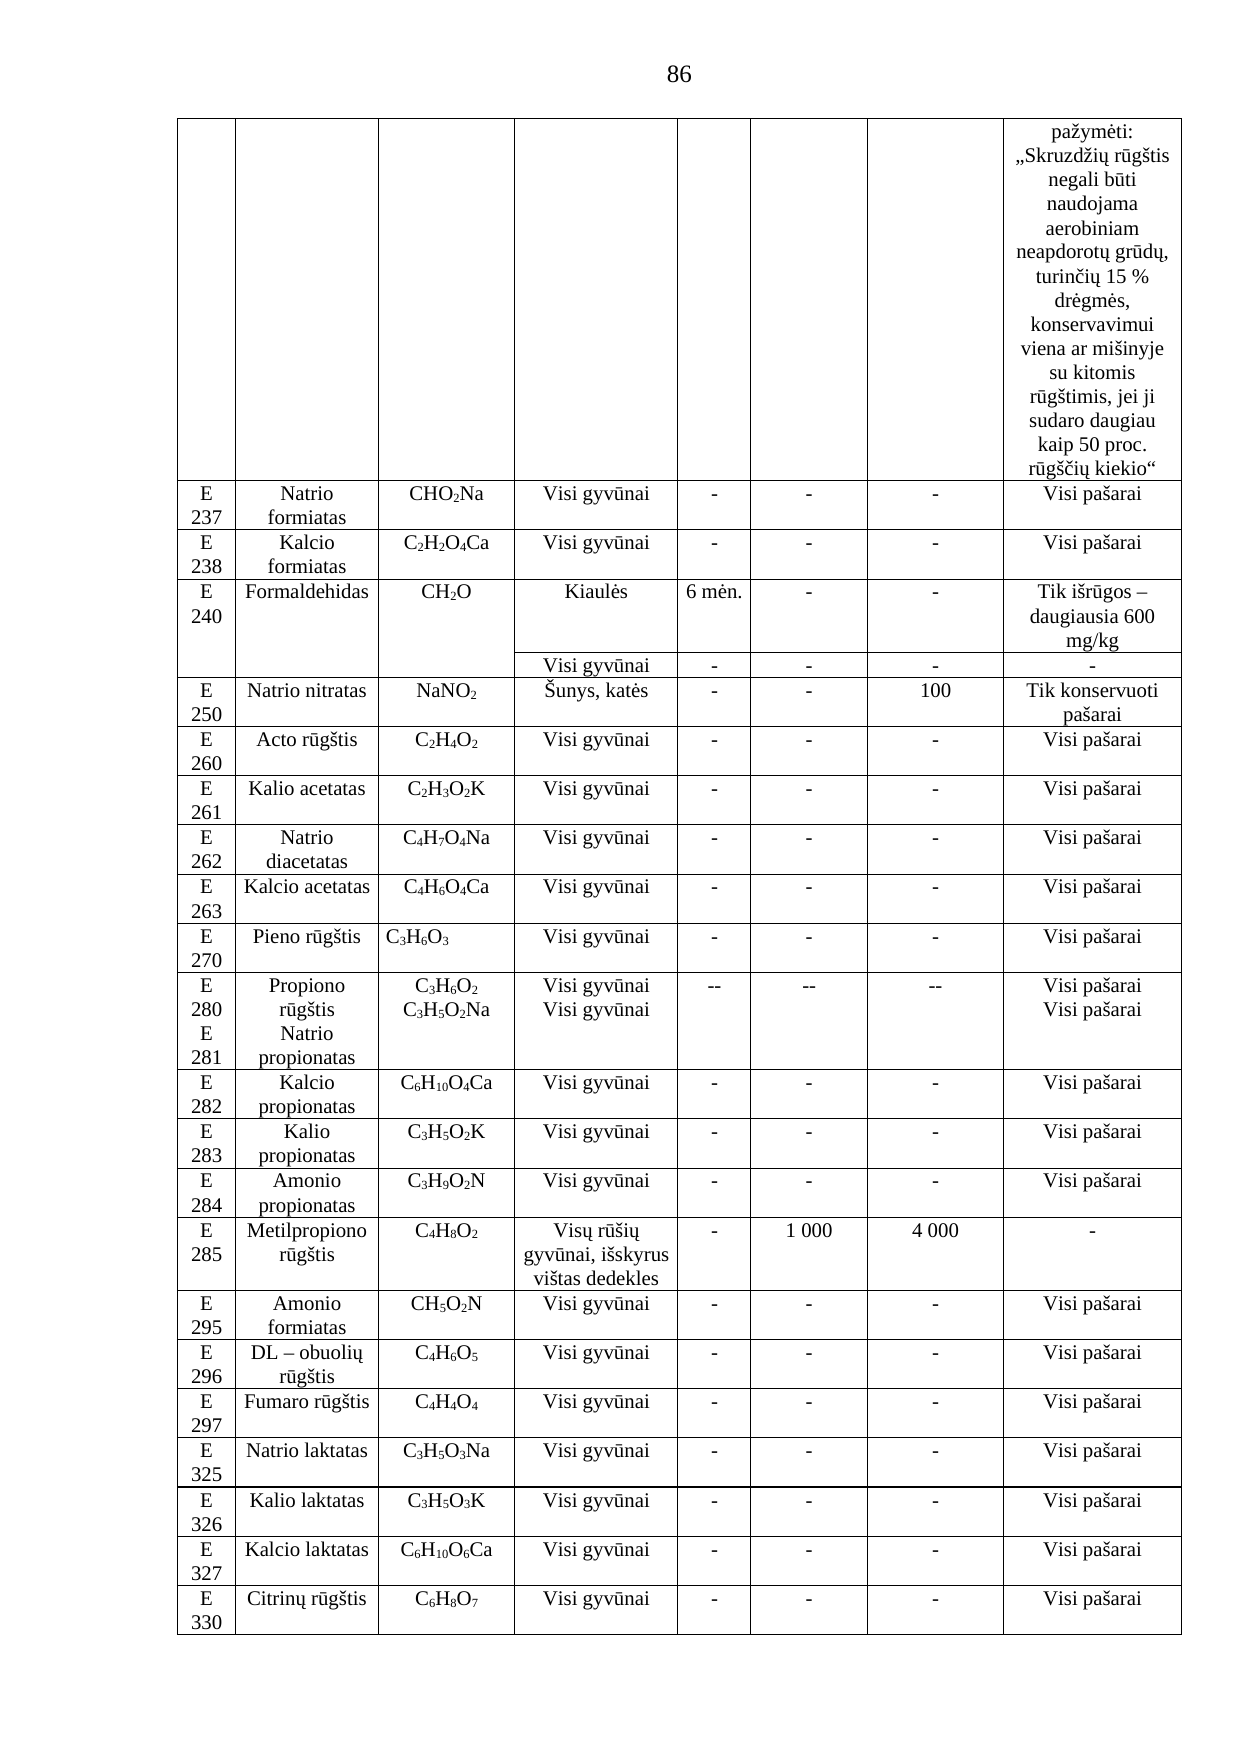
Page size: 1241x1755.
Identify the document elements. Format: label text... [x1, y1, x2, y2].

table_cell - [868, 825, 1003, 873]
table_cell C3H5O2K [379, 1119, 514, 1167]
table_cell - [751, 875, 867, 923]
table_cell - [678, 1340, 750, 1388]
table_cell - [868, 1488, 1003, 1536]
table_cell E 238 [178, 530, 235, 578]
table_cell - [751, 1586, 867, 1634]
table_cell - [751, 580, 867, 652]
table_cell C3H9O2N [379, 1169, 514, 1217]
table_cell Citrinų rūgštis [236, 1586, 378, 1634]
table_cell E 237 [178, 481, 235, 529]
table_cell - [678, 653, 750, 677]
table_cell C3H6O2 C3H5O2Na [379, 973, 514, 1069]
table_cell - [751, 1169, 867, 1217]
table_cell E 282 [178, 1070, 235, 1118]
table_cell - [751, 481, 867, 529]
table_cell C6H8O7 [379, 1586, 514, 1634]
table_cell Acto rūgštis [236, 727, 378, 775]
table_cell - [868, 727, 1003, 775]
table_cell - [751, 1488, 867, 1536]
table_cell -- [868, 973, 1003, 1069]
table_cell Visi gyvūnai [515, 653, 677, 677]
table_cell - [678, 825, 750, 873]
table_cell Visi gyvūnai Visi gyvūnai [515, 973, 677, 1069]
table_cell E 297 [178, 1389, 235, 1437]
table_cell - [868, 1070, 1003, 1118]
table_cell Kalcio formiatas [236, 530, 378, 578]
table_cell NaNO2 [379, 678, 514, 726]
table_cell C6H10O4Ca [379, 1070, 514, 1118]
table_cell Visi gyvūnai [515, 1070, 677, 1118]
table_cell C4H4O4 [379, 1389, 514, 1437]
table_cell Visi gyvūnai [515, 1537, 677, 1585]
table_cell E 270 [178, 924, 235, 972]
table_cell - [751, 776, 867, 824]
table_cell - [678, 678, 750, 726]
table_cell - [678, 1169, 750, 1217]
table_cell - [678, 1488, 750, 1536]
table_cell Visi pašarai [1004, 1488, 1181, 1536]
table_cell E 327 [178, 1537, 235, 1585]
table_cell [379, 652, 514, 677]
table_cell - [678, 727, 750, 775]
table_cell - [678, 1291, 750, 1339]
table_cell E 250 [178, 678, 235, 726]
table_cell - [1004, 653, 1181, 677]
table_cell DL – obuolių rūgštis [236, 1340, 378, 1388]
table_cell Visi gyvūnai [515, 924, 677, 972]
table_cell Visi gyvūnai [515, 1340, 677, 1388]
table_cell [379, 119, 514, 480]
table_cell Tik išrūgos – daugiausia 600 mg/kg [1004, 580, 1181, 652]
table_cell Natrio laktatas [236, 1438, 378, 1486]
table_cell - [868, 1389, 1003, 1437]
table_cell Visi pašarai [1004, 1119, 1181, 1167]
table_cell Visi gyvūnai [515, 1438, 677, 1486]
table_cell - [751, 1537, 867, 1585]
table_cell Pieno rūgštis [236, 924, 378, 972]
table_cell Natrio diacetatas [236, 825, 378, 873]
table_cell C4H6O4Ca [379, 875, 514, 923]
table_cell - [868, 653, 1003, 677]
table_cell C4H6O5 [379, 1340, 514, 1388]
table_cell Kalcio propionatas [236, 1070, 378, 1118]
table_cell - [751, 1438, 867, 1486]
table_cell Formaldehidas [236, 580, 378, 652]
table_cell Kalio acetatas [236, 776, 378, 824]
table_cell Amonio propionatas [236, 1169, 378, 1217]
table_cell CH5O2N [379, 1291, 514, 1339]
table_cell - [751, 825, 867, 873]
table_cell E 263 [178, 875, 235, 923]
table_cell - [678, 530, 750, 578]
table_cell pažymėti: „Skruzdžių rūgštis negali būti naudojama aerobiniam neapdorotų grūdų, turinčių 15 % drėgmės, konservavimui viena ar mišinyje su kitomis rūgštimis, jei ji sudaro daugiau kaip 50 proc. rūgščių kiekio“ [1004, 119, 1181, 480]
table_cell Visi gyvūnai [515, 1291, 677, 1339]
table_cell - [868, 1340, 1003, 1388]
table_cell - [678, 1119, 750, 1167]
table_cell [236, 652, 378, 677]
table_cell - [1004, 1218, 1181, 1290]
table_cell -- [678, 973, 750, 1069]
table_cell Propiono rūgštis Natrio propionatas [236, 973, 378, 1069]
table_cell - [751, 1291, 867, 1339]
table_cell - [751, 653, 867, 677]
table_cell - [868, 481, 1003, 529]
table_cell - [678, 1070, 750, 1118]
table_cell - [868, 1119, 1003, 1167]
table_cell E 330 [178, 1586, 235, 1634]
table_cell Visi gyvūnai [515, 481, 677, 529]
table_cell - [868, 875, 1003, 923]
table_cell E 326 [178, 1488, 235, 1536]
table_cell - [868, 580, 1003, 652]
table_cell - [751, 1119, 867, 1167]
table_cell Visi pašarai [1004, 825, 1181, 873]
table_cell - [678, 1537, 750, 1585]
table_cell Visi pašarai [1004, 924, 1181, 972]
table_cell Visi gyvūnai [515, 727, 677, 775]
table_cell Visi pašarai [1004, 1169, 1181, 1217]
table_cell - [868, 119, 1003, 480]
table_cell Visi pašarai [1004, 1438, 1181, 1486]
table_cell - [751, 727, 867, 775]
table_cell E 284 [178, 1169, 235, 1217]
table_cell Visi pašarai [1004, 1340, 1181, 1388]
table_cell - [678, 924, 750, 972]
table_cell Visi gyvūnai [515, 875, 677, 923]
table_cell Visi gyvūnai [515, 1389, 677, 1437]
table_cell 4 000 [868, 1218, 1003, 1290]
table_cell - [751, 530, 867, 578]
table_cell - [751, 1070, 867, 1118]
table_cell Kalcio laktatas [236, 1537, 378, 1585]
table_cell [236, 119, 378, 480]
table_cell Amonio formiatas [236, 1291, 378, 1339]
table_cell Visi pašarai [1004, 1586, 1181, 1634]
table_cell E 240 [178, 580, 235, 652]
table_cell - [868, 1537, 1003, 1585]
table_cell Visi gyvūnai [515, 776, 677, 824]
table_cell C2H4O2 [379, 727, 514, 775]
table_cell Visi gyvūnai [515, 1488, 677, 1536]
table_cell E 296 [178, 1340, 235, 1388]
table_cell Visi pašarai [1004, 530, 1181, 578]
table_cell [515, 119, 677, 480]
table_cell - [751, 1389, 867, 1437]
table_cell Fumaro rūgštis [236, 1389, 378, 1437]
table_cell Kalio propionatas [236, 1119, 378, 1167]
table_cell - [678, 1218, 750, 1290]
table_cell Metilpropiono rūgštis [236, 1218, 378, 1290]
table_cell Visų rūšių gyvūnai, išskyrus vištas dedekles [515, 1218, 677, 1290]
table_cell Visi pašarai [1004, 1070, 1181, 1118]
table_cell E 261 [178, 776, 235, 824]
table_cell Visi pašarai [1004, 1291, 1181, 1339]
table_cell Visi gyvūnai [515, 1169, 677, 1217]
table_cell CH2O [379, 580, 514, 652]
table_cell - [678, 1389, 750, 1437]
table_cell 100 [868, 678, 1003, 726]
table_cell Visi pašarai [1004, 1389, 1181, 1437]
table_cell - [751, 678, 867, 726]
table_cell - [868, 530, 1003, 578]
table_cell - [678, 481, 750, 529]
table_cell C4H7O4Na [379, 825, 514, 873]
table_cell E 295 [178, 1291, 235, 1339]
table_cell - [751, 1340, 867, 1388]
table_cell C3H6O3 [379, 924, 514, 972]
table_cell Natrio formiatas [236, 481, 378, 529]
table_cell - [868, 1291, 1003, 1339]
table_cell 6 mėn. [678, 580, 750, 652]
table_cell Visi gyvūnai [515, 1119, 677, 1167]
table_cell - [678, 776, 750, 824]
table_cell C2H2O4Ca [379, 530, 514, 578]
table_cell C4H8O2 [379, 1218, 514, 1290]
table_cell Kiaulės [515, 580, 677, 652]
table_cell [178, 652, 235, 677]
table_cell - [868, 924, 1003, 972]
table_cell Visi pašarai [1004, 727, 1181, 775]
table_cell - [678, 119, 750, 480]
table_cell Visi pašarai Visi pašarai [1004, 973, 1181, 1069]
table_cell Šunys, katės [515, 678, 677, 726]
table_cell - [678, 1586, 750, 1634]
table_cell - [751, 924, 867, 972]
table_cell CHO2Na [379, 481, 514, 529]
table_cell E 285 [178, 1218, 235, 1290]
table_cell C2H3O2K [379, 776, 514, 824]
table_cell C3H5O3Na [379, 1438, 514, 1486]
table_cell Kalcio acetatas [236, 875, 378, 923]
table_cell Natrio nitratas [236, 678, 378, 726]
table_cell - [868, 1586, 1003, 1634]
table_cell E 280E 281 [178, 973, 235, 1069]
table_cell -- [751, 973, 867, 1069]
table_cell 1 000 [751, 1218, 867, 1290]
table_cell E 283 [178, 1119, 235, 1167]
table_cell E 325 [178, 1438, 235, 1486]
table_cell C3H5O3K [379, 1488, 514, 1536]
table_cell Visi pašarai [1004, 776, 1181, 824]
table_cell Visi pašarai [1004, 1537, 1181, 1585]
table_cell - [868, 776, 1003, 824]
table_cell [178, 119, 235, 480]
table_cell - [868, 1438, 1003, 1486]
table_cell - [678, 1438, 750, 1486]
table_cell Tik konservuoti pašarai [1004, 678, 1181, 726]
table_cell C6H10O6Ca [379, 1537, 514, 1585]
table_cell E 260 [178, 727, 235, 775]
table_cell Visi gyvūnai [515, 530, 677, 578]
table_cell - [678, 875, 750, 923]
table_cell Visi pašarai [1004, 481, 1181, 529]
table_cell Visi gyvūnai [515, 1586, 677, 1634]
table_cell E 262 [178, 825, 235, 873]
table_cell - [868, 1169, 1003, 1217]
table_cell Visi pašarai [1004, 875, 1181, 923]
table_cell Kalio laktatas [236, 1488, 378, 1536]
table_cell Visi gyvūnai [515, 825, 677, 873]
table_cell - [751, 119, 867, 480]
